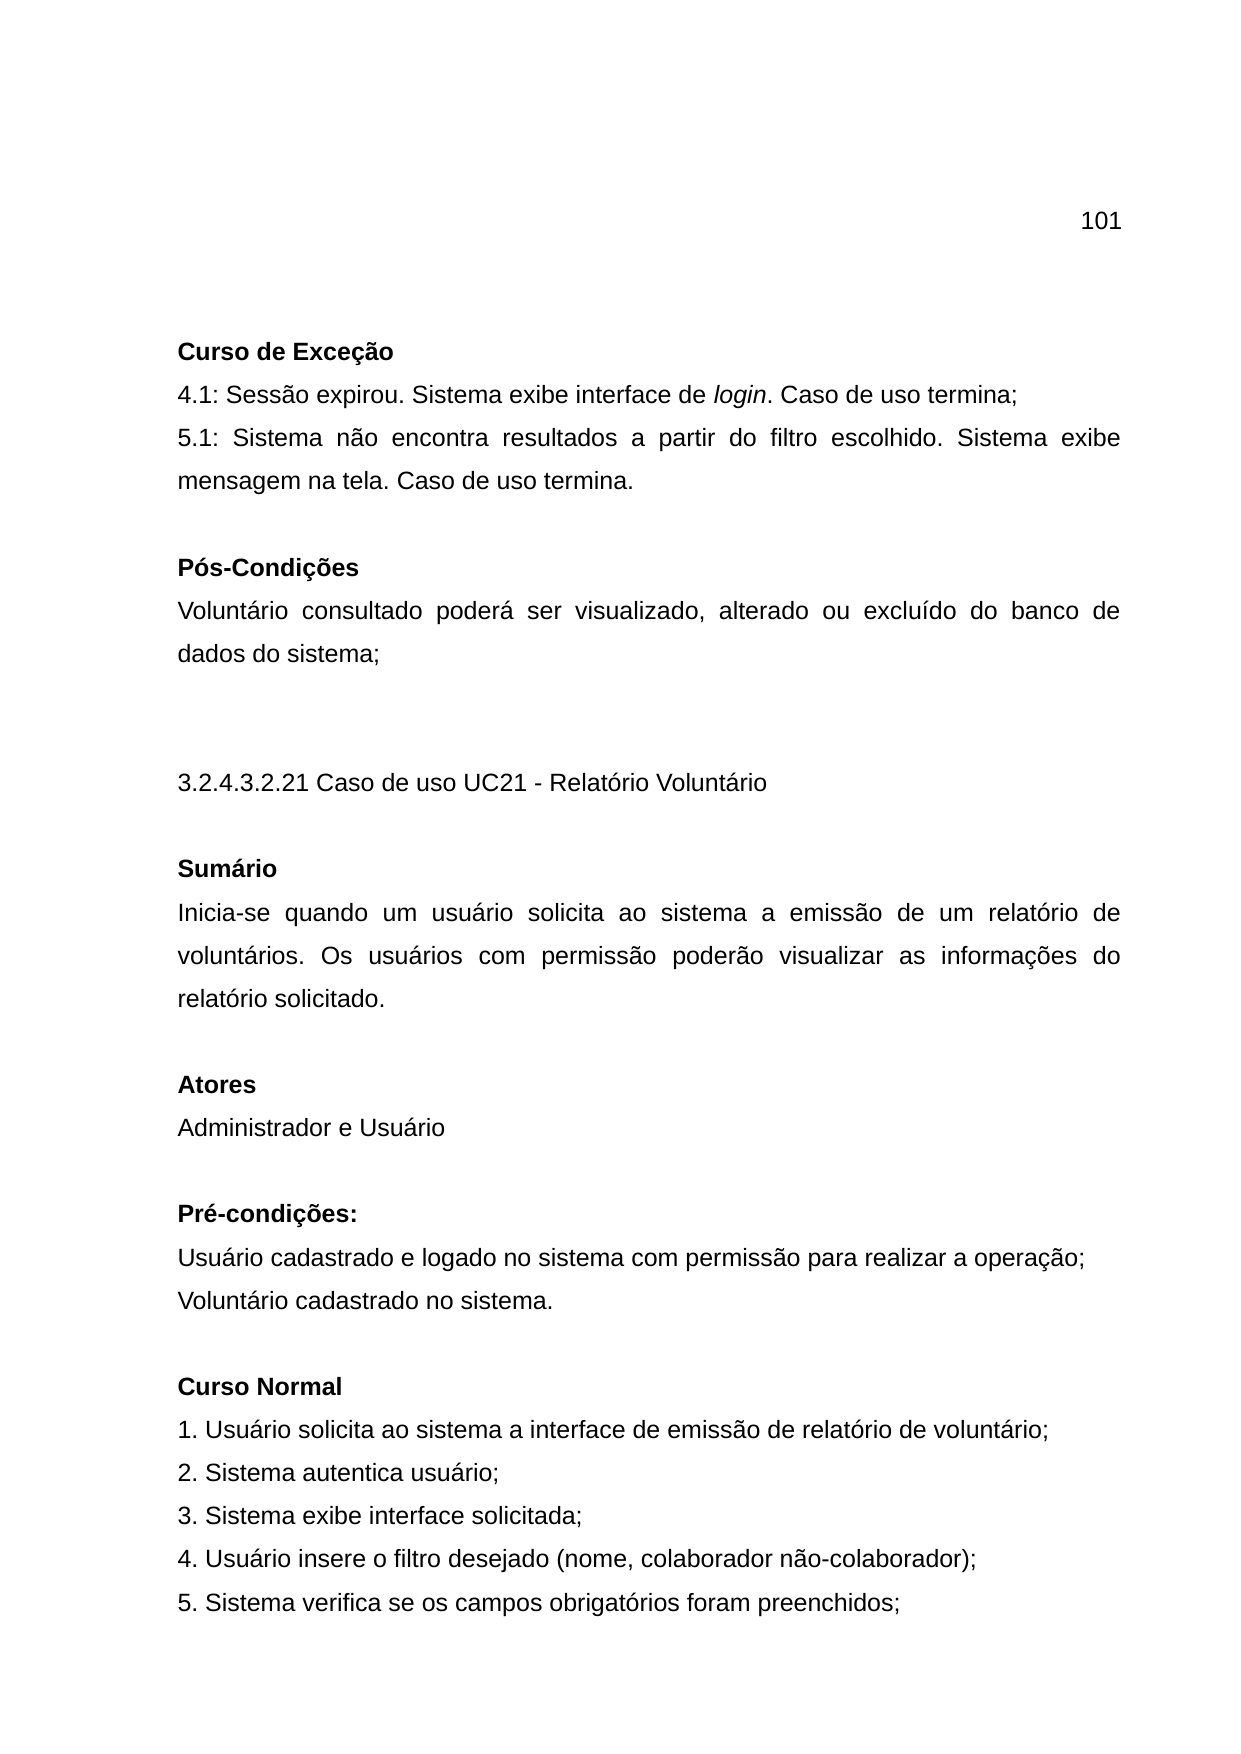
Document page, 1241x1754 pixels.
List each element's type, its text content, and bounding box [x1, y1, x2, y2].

text 3. Sistema exibe interface solicitada; [177, 1501, 1122, 1530]
text 1. Usuário solicita ao sistema a interface de emissão de relatório de voluntário; [177, 1415, 1122, 1444]
text Usuário cadastrado e logado no sistema com permissão para realizar a operação; [177, 1242, 1122, 1271]
text Pós-Condições [177, 552, 1122, 581]
text 2. Sistema autentica usuário; [177, 1458, 1122, 1487]
text Atores [177, 1070, 1122, 1099]
text Voluntário consultado poderá ser visualizado, alterado ou excluído do banco de dados do sistema; [177, 596, 1122, 667]
text Inicia-se quando um usuário solicita ao sistema a emissão de um relatório de voluntários. Os usuários com permissão poderão visualizar as informações do relatório solicitado. [177, 897, 1122, 1012]
text 5.1: Sistema não encontra resultados a partir do filtro escolhido. Sistema exibe mensagem na tela. Caso de uso termina. [177, 423, 1122, 495]
text 4.1: Sessão expirou. Sistema exibe interface de login. Caso de uso termina; [177, 380, 1122, 409]
text 4. Usuário insere o filtro desejado (nome, colaborador não-colaborador); [177, 1544, 1122, 1573]
text 5. Sistema verifica se os campos obrigatórios foram preenchidos; [177, 1587, 1122, 1616]
text 3.2.4.3.2.21 Caso de uso UC21 - Relatório Voluntário [177, 768, 1122, 797]
text Curso de Exceção [177, 337, 1122, 366]
text Voluntário cadastrado no sistema. [177, 1286, 1122, 1314]
text Curso Normal [177, 1372, 1122, 1401]
text Administrador e Usuário [177, 1113, 1122, 1142]
text Sumário [177, 854, 1122, 883]
text Pré-condições: [177, 1199, 1122, 1228]
